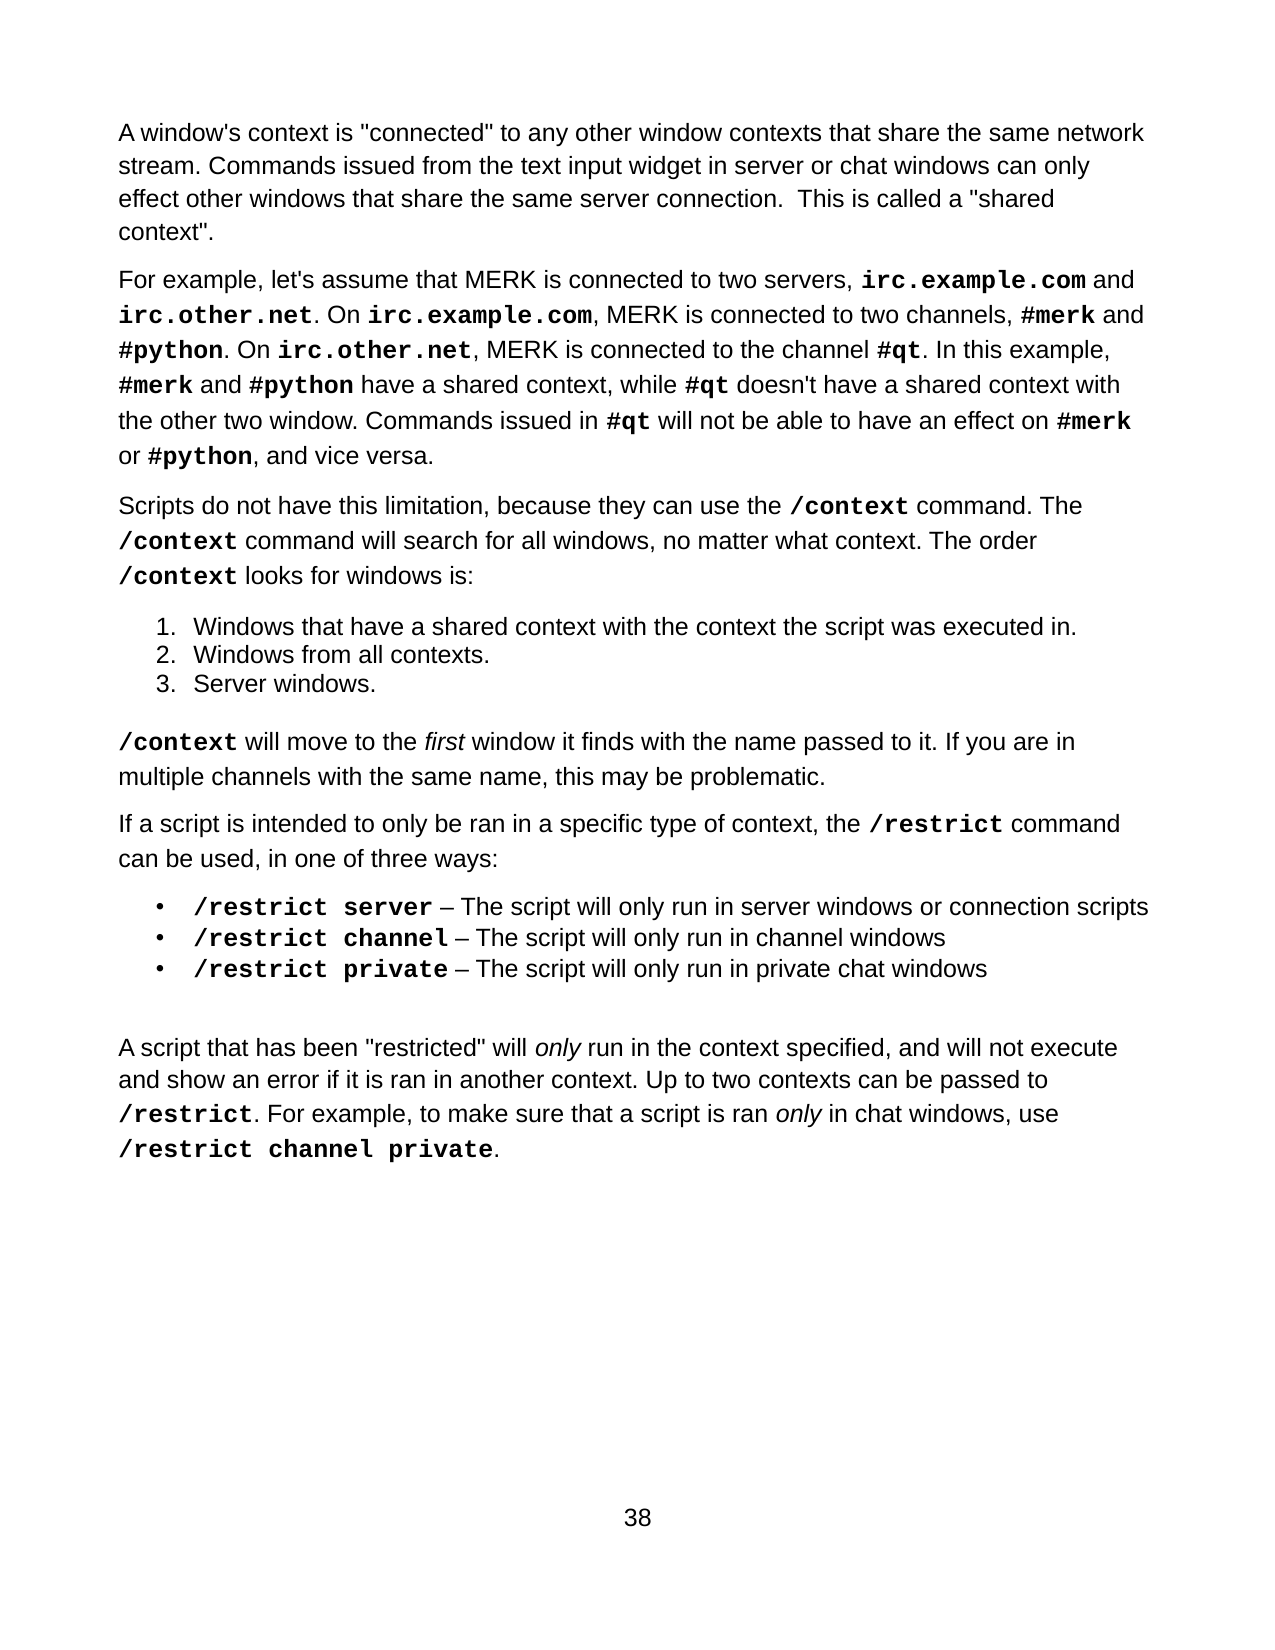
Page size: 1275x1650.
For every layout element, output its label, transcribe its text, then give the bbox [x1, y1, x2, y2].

list /restrict channel – The script will only run in channel windows [156, 923, 1157, 954]
list /restrict server – The script will only run in server windows or connection scripts [156, 892, 1157, 923]
list /restrict private – The script will only run in private chat windows [156, 954, 1157, 985]
text For example, let's assume that MERK is connected to two servers, irc.example.com and irc.other.net. On irc.example.com, MERK is connected to two channels, #merk and #python. On irc.other.net, MERK is connected to the channel #qt. In this example, #merk and #python have a shared context, while #qt doesn't have a shared context with the other two window. Commands issued in #qt will not be able to have an effect on #merk or #python, and vice versa. [118, 265, 1157, 472]
text A window's context is "connected" to any other window contexts that share the same network stream. Commands issued from the text input widget in server or chat windows can only effect other windows that share the same server connection. This is called a "shared context". [118, 118, 1157, 246]
list Windows from all contexts. [156, 640, 1157, 669]
text /context will move to the first window it finds with the name passed to it. If you are in multiple channels with the same name, this may be problematic. [118, 726, 1157, 790]
text A script that has been "restricted" will only run in the context specified, and will not execute and show an error if it is ran in another context. Up to two contexts can be passed to /restrict. For example, to make sure that a script is ran only in chat windows, use /restrict channel private. [118, 1032, 1157, 1165]
text If a script is intended to only be ran in a specific type of context, the /restrict command can be used, in one of three ways: [118, 809, 1157, 873]
list Server windows. [156, 669, 1157, 698]
text Scripts do not have this limitation, because they can use the /context command. The /context command will search for all windows, no matter what context. The order /context looks for windows is: [118, 491, 1157, 592]
list Windows that have a shared context with the context the script was executed in. [156, 611, 1157, 640]
